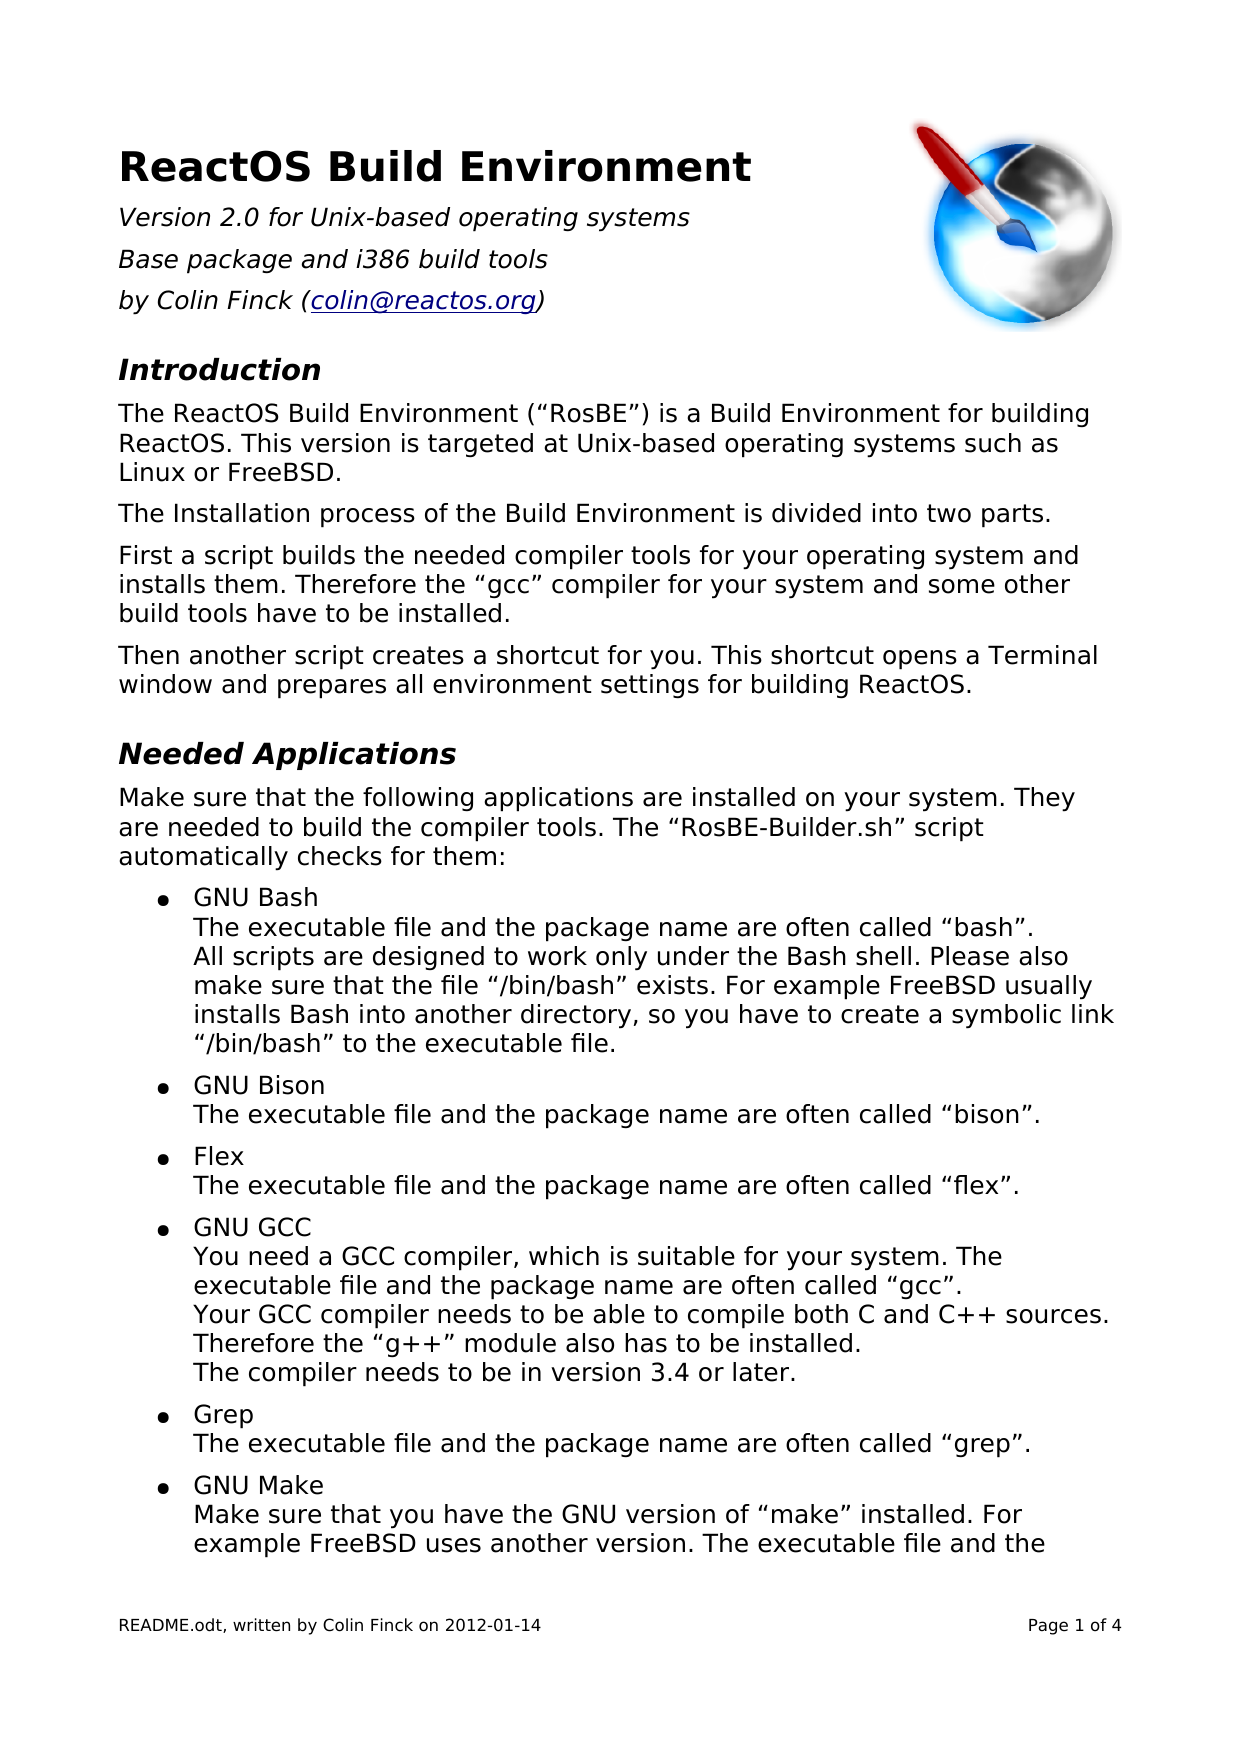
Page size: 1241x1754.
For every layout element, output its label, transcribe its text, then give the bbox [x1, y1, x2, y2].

text Version 2.0 for Unix-based operating systems [118, 203, 908, 232]
text Base package and i386 build tools [118, 245, 908, 274]
text by Colin Finck (colin@reactos.org) [118, 286, 908, 316]
subtitle ReactOS Build Environment [118, 143, 908, 191]
list Grep The executable file and the package name are often called “grep”. [156, 1400, 1122, 1458]
list Flex The executable file and the package name are often called “flex”. [156, 1142, 1122, 1200]
list GNU GCC You need a GCC compiler, which is suitable for your system. The executable file and the package name are often called “gcc”. Your GCC compiler needs to be able to compile both C and C++ sources. Therefore the “g++” module also has to be installed. The compiler needs to be in version 3.4 or later. [156, 1213, 1122, 1388]
text The ReactOS Build Environment (“RosBE”) is a Build Environment for building ReactOS. This version is targeted at Unix-based operating systems such as Linux or FreeBSD. [118, 399, 1122, 487]
text Make sure that the following applications are installed on your system. They are needed to build the compiler tools. The “RosBE-Builder.sh” script automatically checks for them: [118, 783, 1122, 871]
text First a script builds the needed compiler tools for your operating system and installs them. Therefore the “gcc” compiler for your system and some other build tools have to be installed. [118, 541, 1122, 629]
picture [908, 118, 1122, 332]
text The Installation process of the Build Environment is divided into two parts. [118, 499, 1122, 529]
list GNU Bash The executable file and the package name are often called “bash”. All scripts are designed to work only under the Bash shell. Please also make sure that the file “/bin/bash” exists. For example FreeBSD usually installs Bash into another directory, so you have to create a symbolic link “/bin/bash” to the executable file. [156, 883, 1122, 1058]
subtitle Introduction [118, 353, 1122, 387]
list GNU Make Make sure that you have the GNU version of “make” installed. For example FreeBSD uses another version. The executable file and the [156, 1471, 1122, 1558]
subtitle Needed Applications [118, 737, 1122, 771]
list GNU Bison The executable file and the package name are often called “bison”. [156, 1071, 1122, 1129]
text Then another script creates a shortcut for you. This shortcut opens a Terminal window and prepares all environment settings for building ReactOS. [118, 641, 1122, 699]
